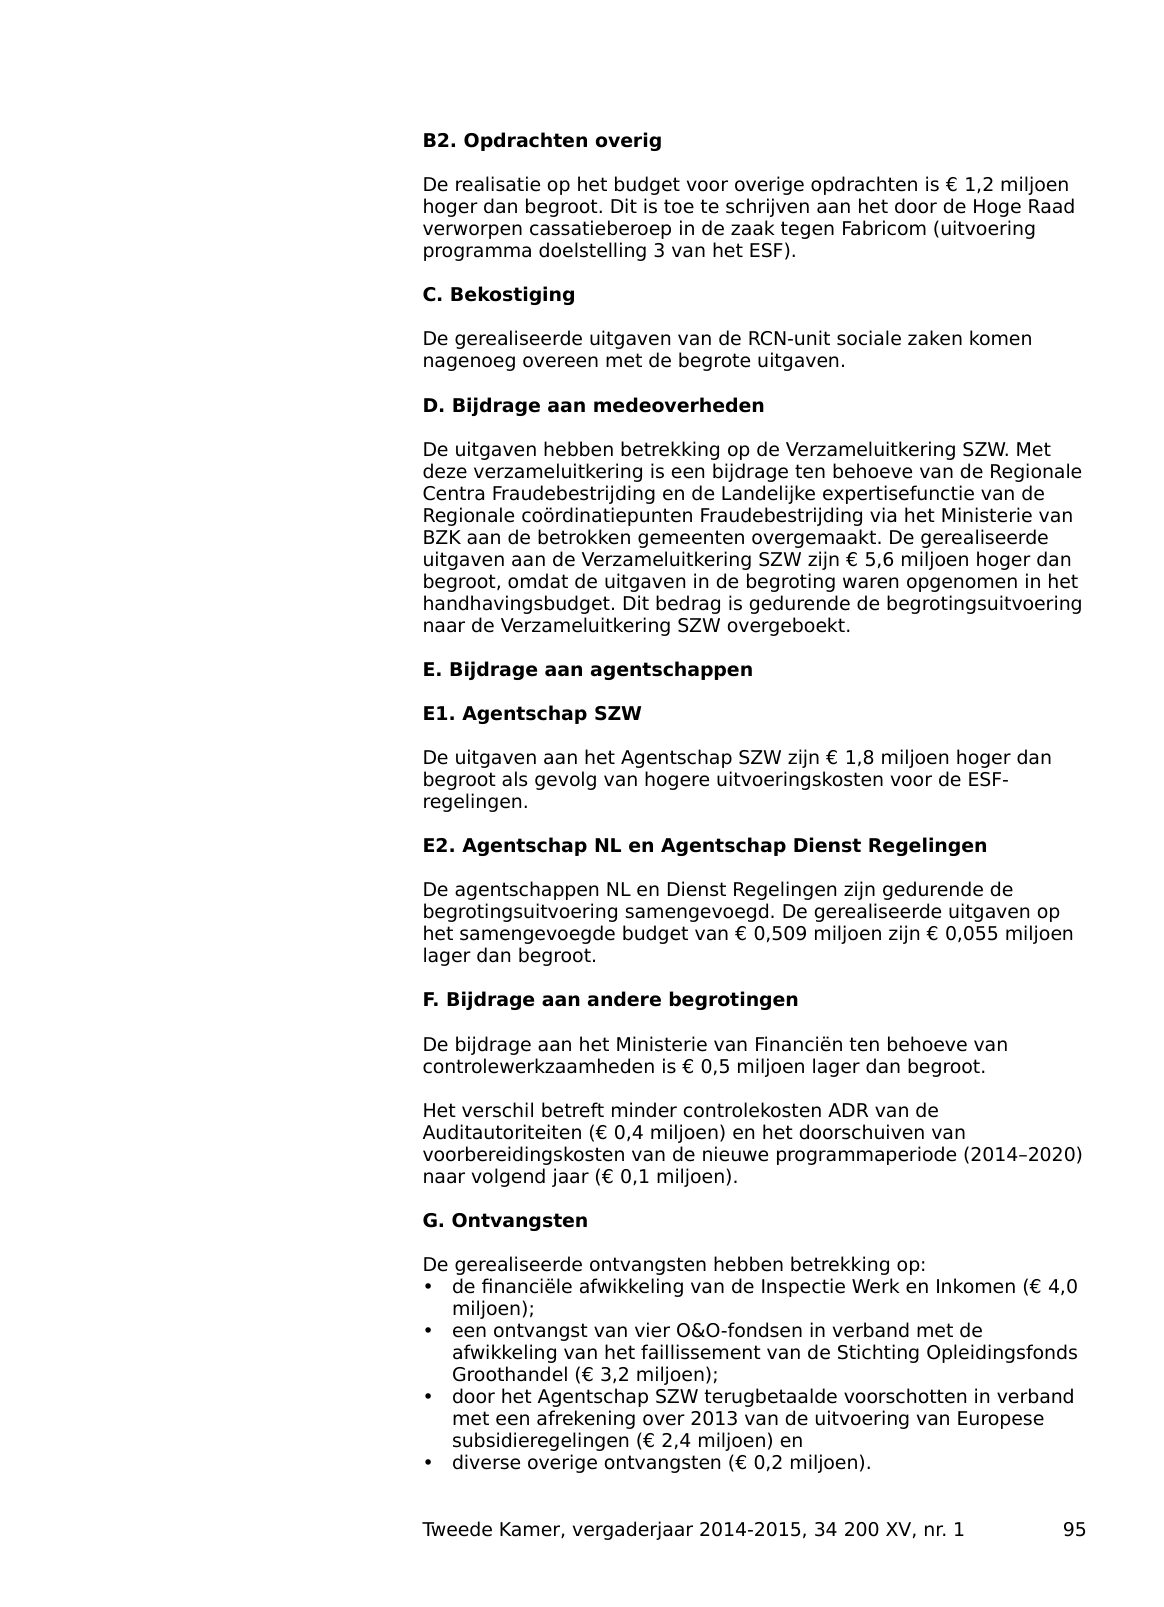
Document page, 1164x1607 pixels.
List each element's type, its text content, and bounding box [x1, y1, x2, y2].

text De realisatie op het budget voor overige opdrachten is € 1,2 miljoen hoger dan begroot. Dit is toe te schrijven aan het door de Hoge Raad verworpen cassatieberoep in de zaak tegen Fabricom (uitvoering programma doelstelling 3 van het ESF). [422, 174, 1087, 262]
subtitle D. Bijdrage aan medeoverheden [422, 394, 1087, 416]
text • een ontvangst van vier O&O-fondsen in verband met de afwikkeling van het faillissement van de Stichting Opleidingsfonds Groothandel (€ 3,2 miljoen); [422, 1320, 1087, 1386]
subtitle G. Ontvangsten [422, 1210, 1087, 1232]
text De gerealiseerde ontvangsten hebben betrekking op: [422, 1254, 1087, 1276]
text • diverse overige ontvangsten (€ 0,2 miljoen). [422, 1452, 1087, 1474]
subtitle F. Bijdrage aan andere begrotingen [422, 989, 1087, 1011]
subtitle E. Bijdrage aan agentschappen [422, 659, 1087, 681]
text De gerealiseerde uitgaven van de RCN-unit sociale zaken komen nagenoeg overeen met de begrote uitgaven. [422, 328, 1087, 372]
subtitle E1. Agentschap SZW [422, 703, 1087, 725]
subtitle C. Bekostiging [422, 284, 1087, 306]
subtitle B2. Opdrachten overig [422, 130, 1087, 152]
text Het verschil betreft minder controlekosten ADR van de Auditautoriteiten (€ 0,4 miljoen) en het doorschuiven van voorbereidingskosten van de nieuwe programmaperiode (2014–2020) naar volgend jaar (€ 0,1 miljoen). [422, 1100, 1087, 1188]
text De uitgaven aan het Agentschap SZW zijn € 1,8 miljoen hoger dan begroot als gevolg van hogere uitvoeringskosten voor de ESF-regelingen. [422, 747, 1087, 813]
subtitle E2. Agentschap NL en Agentschap Dienst Regelingen [422, 835, 1087, 857]
text • door het Agentschap SZW terugbetaalde voorschotten in verband met een afrekening over 2013 van de uitvoering van Europese subsidieregelingen (€ 2,4 miljoen) en [422, 1386, 1087, 1452]
text • de financiële afwikkeling van de Inspectie Werk en Inkomen (€ 4,0 miljoen); [422, 1276, 1087, 1320]
text De bijdrage aan het Ministerie van Financiën ten behoeve van controlewerkzaamheden is € 0,5 miljoen lager dan begroot. [422, 1033, 1087, 1077]
text De agentschappen NL en Dienst Regelingen zijn gedurende de begrotingsuitvoering samengevoegd. De gerealiseerde uitgaven op het samengevoegde budget van € 0,509 miljoen zijn € 0,055 miljoen lager dan begroot. [422, 879, 1087, 967]
text De uitgaven hebben betrekking op de Verzameluitkering SZW. Met deze verzameluitkering is een bijdrage ten behoeve van de Regionale Centra Fraudebestrijding en de Landelijke expertisefunctie van de Regionale coördinatiepunten Fraudebestrijding via het Ministerie van BZK aan de betrokken gemeenten overgemaakt. De gerealiseerde uitgaven aan de Verzameluitkering SZW zijn € 5,6 miljoen hoger dan begroot, omdat de uitgaven in de begroting waren opgenomen in het handhavingsbudget. Dit bedrag is gedurende de begrotingsuitvoering naar de Verzameluitkering SZW overgeboekt. [422, 439, 1087, 636]
